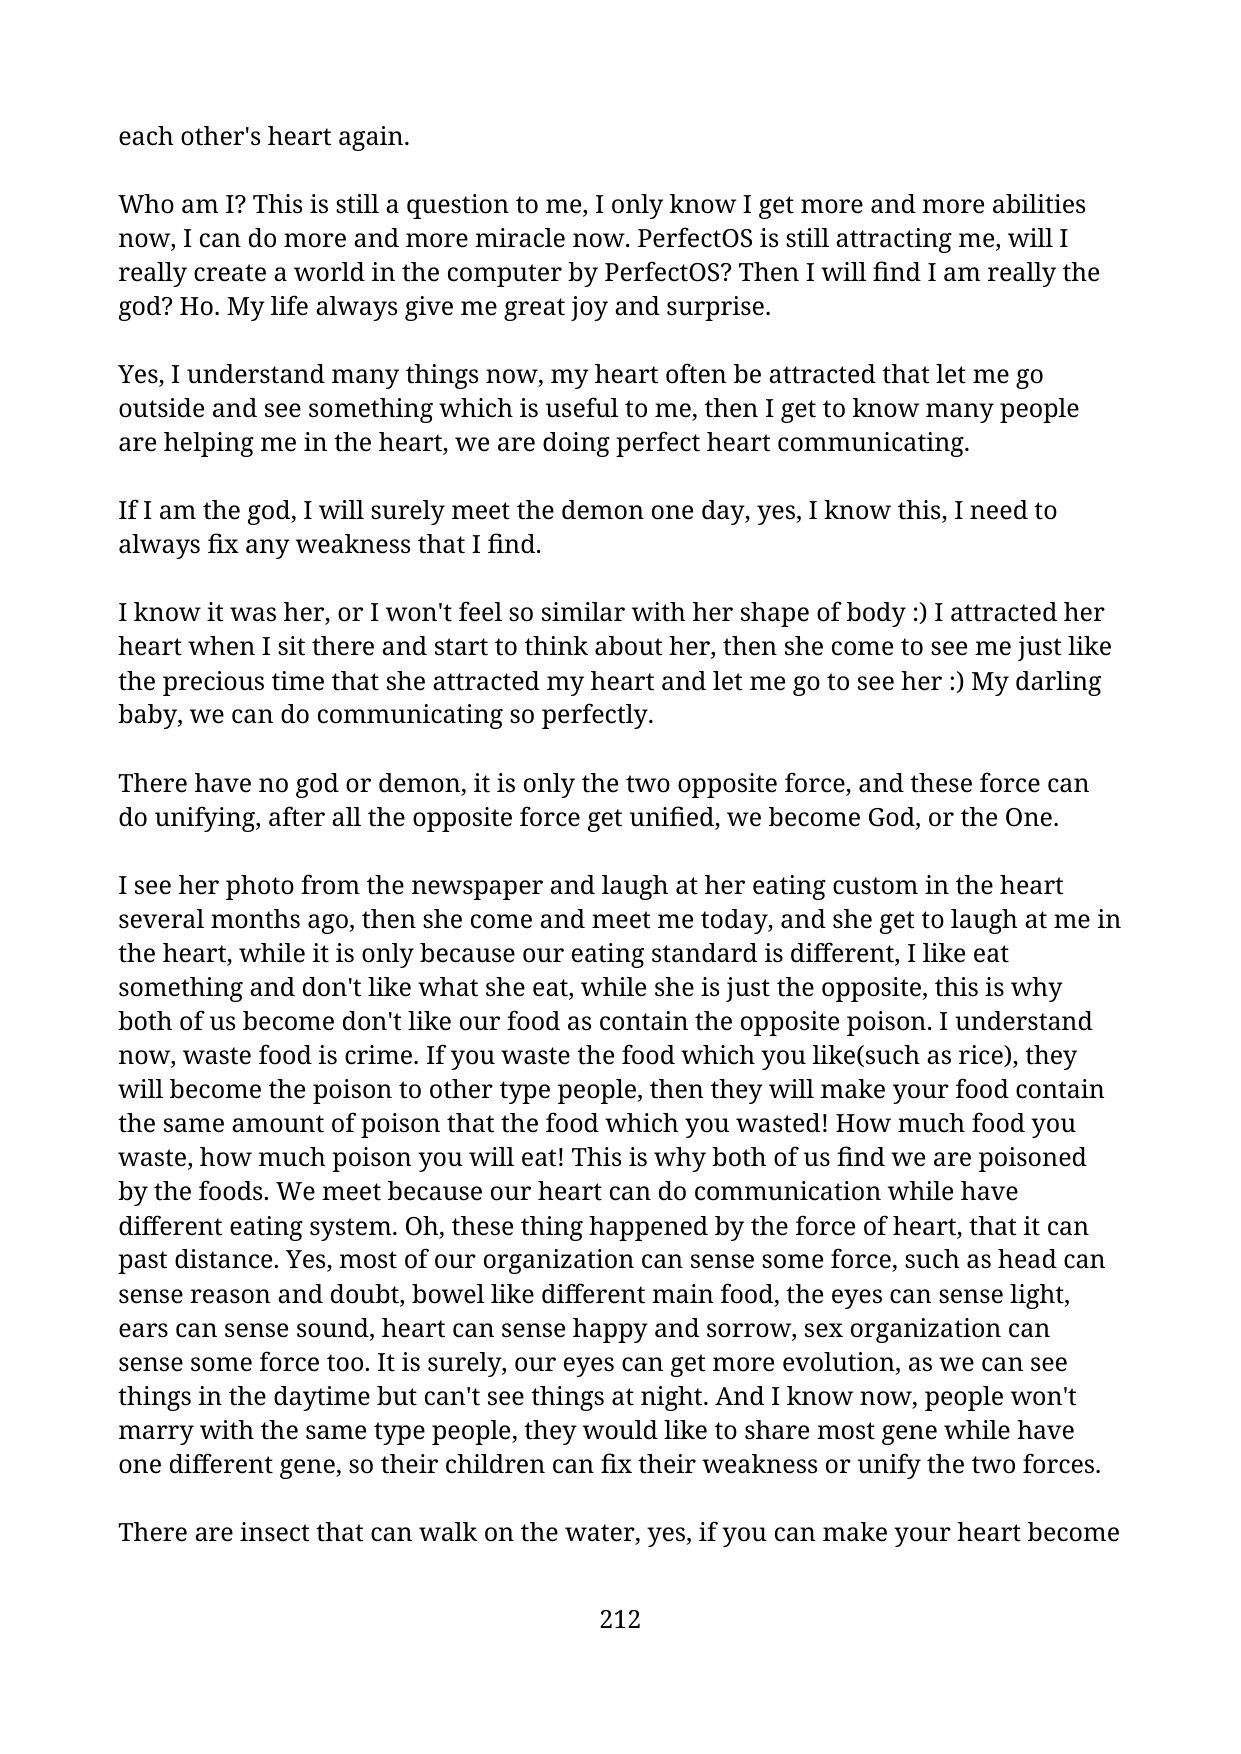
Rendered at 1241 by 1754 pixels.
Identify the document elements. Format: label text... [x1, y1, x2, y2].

text I see her photo from the newspaper and laugh at her eating custom in the heart several months ago, then she come and meet me today, and she get to laugh at me in the heart, while it is only because our eating standard is different, I like eat something and don't like what she eat, while she is just the opposite, this is why both of us become don't like our food as contain the opposite poison. I understand now, waste food is crime. If you waste the food which you like(such as rice), they will become the poison to other type people, then they will make your food contain the same amount of poison that the food which you wasted! How much food you waste, how much poison you will eat! This is why both of us find we are poisoned by the foods. We meet because our heart can do communication while have different eating system. Oh, these thing happened by the force of heart, that it can past distance. Yes, most of our organization can sense some force, such as head can sense reason and doubt, bowel like different main food, the eyes can sense light, ears can sense sound, heart can sense happy and sorrow, sex organization can sense some force too. It is surely, our eyes can get more evolution, as we can see things in the daytime but can't see things at night. And I know now, people won't marry with the same type people, they would like to share most gene while have one different gene, so their children can fix their weakness or unify the two forces. [118, 867, 1122, 1481]
text Who am I? This is still a question to me, I only know I get more and more abilities now, I can do more and more miracle now. PerfectOS is still attracting me, will I really create a world in the computer by PerfectOS? Then I will find I am really the god? Ho. My life always give me great joy and surprise. [118, 186, 1122, 322]
text I know it was her, or I won't feel so similar with her shape of body :) I attracted her heart when I sit there and start to think about her, then she come to see me just like the precious time that she attracted my heart and let me go to see her :) My darling baby, we can do communicating so perfectly. [118, 595, 1122, 731]
text There are insect that can walk on the water, yes, if you can make your heart become [118, 1515, 1122, 1549]
text There have no god or demon, it is only the two opposite force, and these force can do unifying, after all the opposite force get unified, we become God, or the One. [118, 765, 1122, 833]
text If I am the god, I will surely meet the demon one day, yes, I know this, I need to always fix any weakness that I find. [118, 493, 1122, 561]
text Yes, I understand many things now, my heart often be attracted that let me go outside and see something which is useful to me, then I get to know many people are helping me in the heart, we are doing perfect heart communicating. [118, 357, 1122, 459]
text each other's heart again. [118, 118, 1122, 152]
